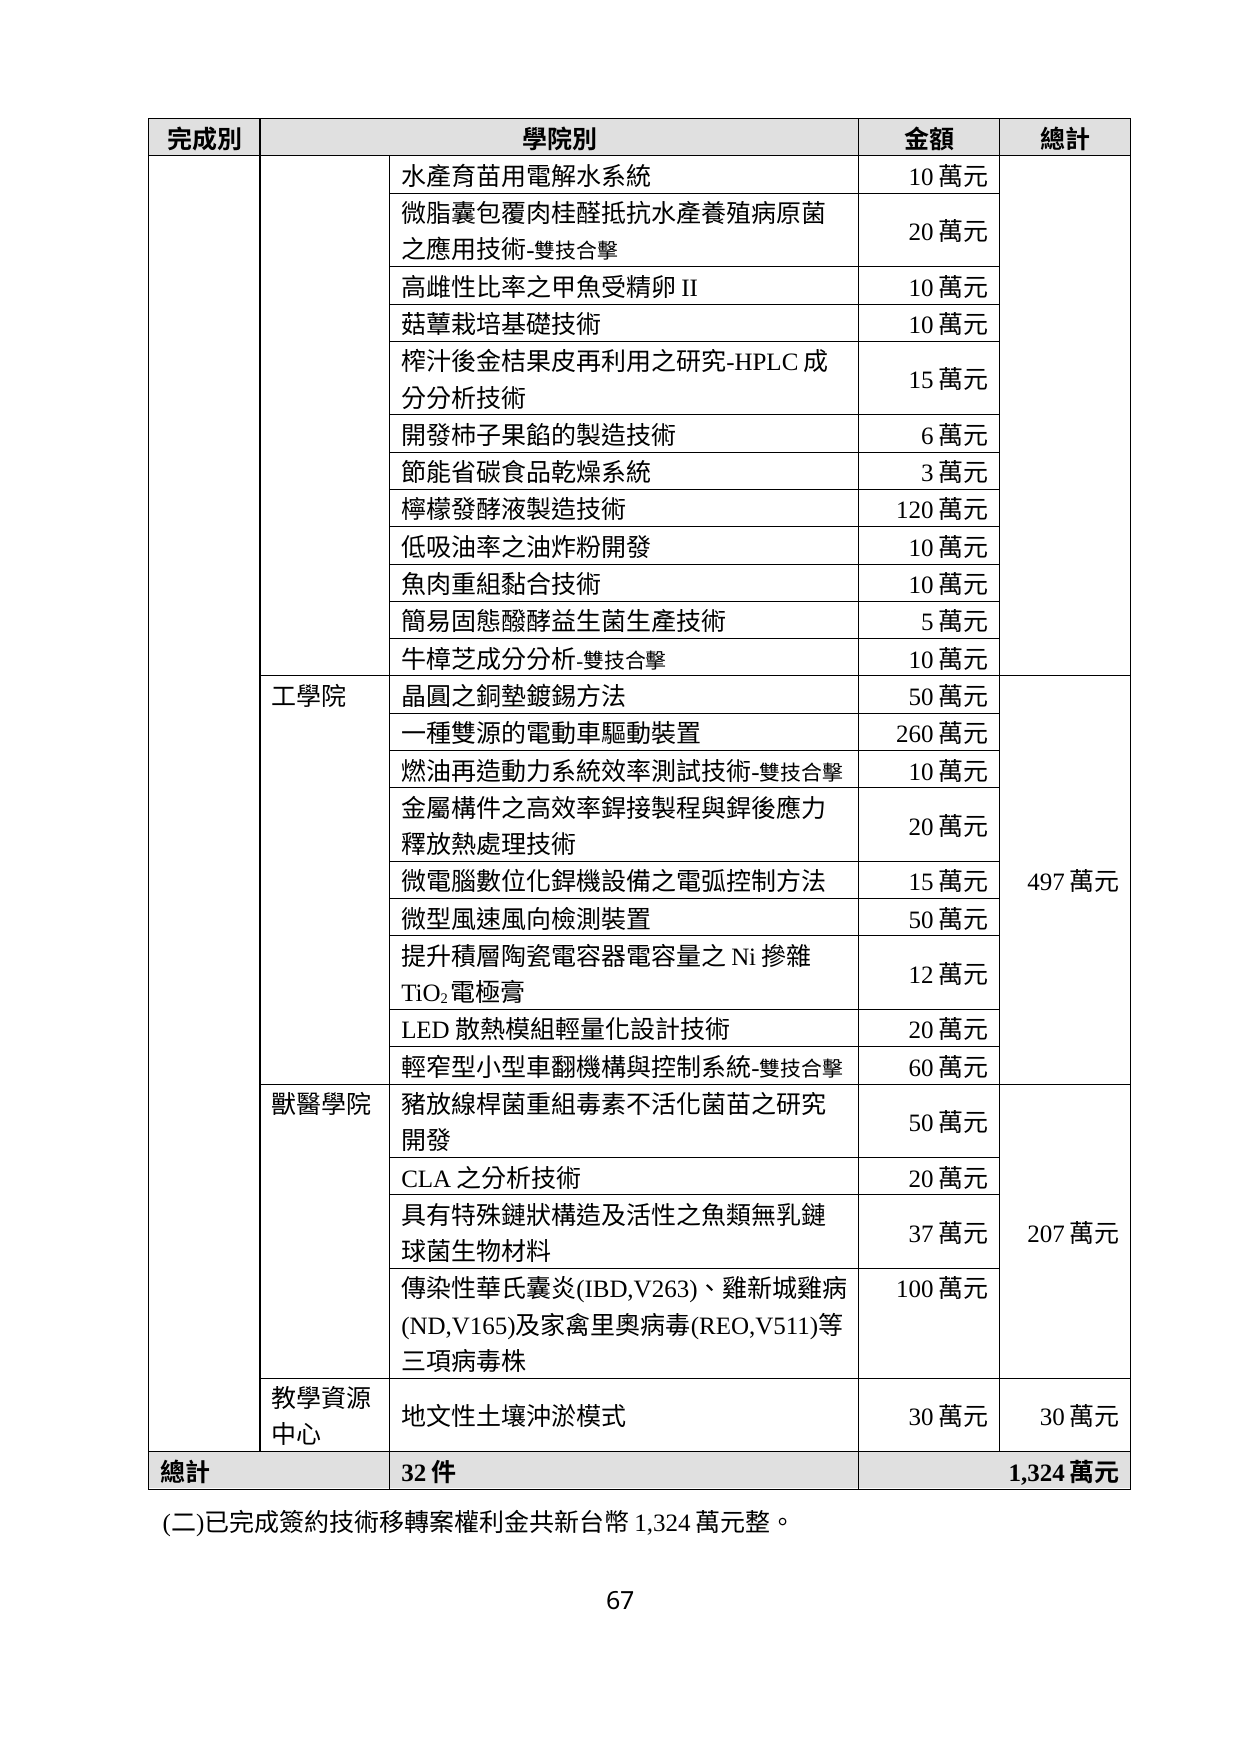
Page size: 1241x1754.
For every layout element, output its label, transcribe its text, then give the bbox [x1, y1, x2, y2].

table_cell 低吸油率之油炸粉開發 [390, 527, 858, 563]
table_header 總計 [1000, 119, 1130, 155]
table_cell 10萬元 [859, 156, 999, 193]
table_cell 20萬元 [859, 1158, 999, 1194]
table_cell 微型風速風向檢測裝置 [390, 899, 858, 935]
table_cell 10萬元 [859, 267, 999, 303]
table_cell 37萬元 [859, 1195, 999, 1268]
table_cell 燃油再造動力系統效率測試技術-雙技合擊 [390, 751, 858, 787]
table_cell 30萬元 [859, 1379, 999, 1451]
table_cell 32件 [390, 1452, 858, 1488]
table_cell 傳染性華氏囊炎(IBD,V263)、雞新城雞病(ND,V165)及家禽里奧病毒(REO,V511)等三項病毒株 [390, 1269, 858, 1378]
table_cell 207萬元 [1000, 1085, 1130, 1378]
table_cell 10萬元 [859, 565, 999, 601]
table_cell 3萬元 [859, 453, 999, 489]
table_cell 100萬元 [859, 1269, 999, 1378]
table_cell 具有特殊鏈狀構造及活性之魚類無乳鏈球菌生物材料 [390, 1195, 858, 1268]
table_cell [1000, 156, 1130, 675]
table_cell 260萬元 [859, 714, 999, 750]
table_cell 高雌性比率之甲魚受精卵II [390, 267, 858, 303]
table_cell 15萬元 [859, 862, 999, 898]
table_cell 一種雙源的電動車驅動裝置 [390, 714, 858, 750]
table_cell 微脂囊包覆肉桂醛抵抗水產養殖病原菌之應用技術-雙技合擊 [390, 194, 858, 266]
table_cell 牛樟芝成分分析-雙技合擊 [390, 639, 858, 675]
table_cell 簡易固態醱酵益生菌生產技術 [390, 602, 858, 638]
table_cell 1,324萬元 [859, 1452, 1130, 1488]
table_cell [149, 156, 259, 1451]
table_cell 12萬元 [859, 936, 999, 1009]
table_cell LED散熱模組輕量化設計技術 [390, 1010, 858, 1046]
table_cell 微電腦數位化銲機設備之電弧控制方法 [390, 862, 858, 898]
table_header 學院別 [261, 119, 858, 155]
table_header 完成別 [149, 119, 259, 155]
table_cell 教學資源中心 [261, 1379, 389, 1451]
table_cell 50萬元 [859, 1085, 999, 1157]
table_cell CLA之分析技術 [390, 1158, 858, 1194]
table_cell [261, 156, 389, 675]
table_cell 總計 [149, 1452, 389, 1488]
table_cell 60萬元 [859, 1047, 999, 1083]
table_cell 地文性土壤沖淤模式 [390, 1379, 858, 1451]
table_cell 30萬元 [1000, 1379, 1130, 1451]
table_cell 榨汁後金桔果皮再利用之研究-HPLC成分分析技術 [390, 342, 858, 414]
table_cell 10萬元 [859, 527, 999, 563]
table_cell 20萬元 [859, 1010, 999, 1046]
table_cell 開發杮子果餡的製造技術 [390, 415, 858, 452]
table_cell 提升積層陶瓷電容器電容量之Ni摻雜TiO2電極膏 [390, 936, 858, 1009]
table_cell 10萬元 [859, 305, 999, 341]
table_cell 20萬元 [859, 788, 999, 861]
table_cell 金屬構件之高效率銲接製程與銲後應力釋放熱處理技術 [390, 788, 858, 861]
table_cell 節能省碳食品乾燥系統 [390, 453, 858, 489]
text (二)已完成簽約技術移轉案權利金共新台幣1,324萬元整。 [162, 1502, 1122, 1538]
table_cell 10萬元 [859, 639, 999, 675]
table_cell 水產育苗用電解水系統 [390, 156, 858, 193]
table_cell 6萬元 [859, 415, 999, 452]
table_cell 獸醫學院 [261, 1085, 389, 1378]
table_cell 檸檬發酵液製造技術 [390, 490, 858, 526]
table_cell 輕窄型小型車翻機構與控制系統-雙技合擊 [390, 1047, 858, 1083]
table_cell 10萬元 [859, 751, 999, 787]
table_cell 120萬元 [859, 490, 999, 526]
table_cell 豬放線桿菌重組毒素不活化菌苗之研究開發 [390, 1085, 858, 1157]
table_cell 15萬元 [859, 342, 999, 414]
table_cell 晶圓之銅墊鍍錫方法 [390, 676, 858, 713]
table_cell 工學院 [261, 676, 389, 1083]
table_cell 497萬元 [1000, 676, 1130, 1083]
table_cell 50萬元 [859, 676, 999, 713]
table_header 金額 [859, 119, 999, 155]
table_cell 20萬元 [859, 194, 999, 266]
table_cell 菇蕈栽培基礎技術 [390, 305, 858, 341]
table_cell 魚肉重組黏合技術 [390, 565, 858, 601]
table_cell 50萬元 [859, 899, 999, 935]
table_cell 5萬元 [859, 602, 999, 638]
